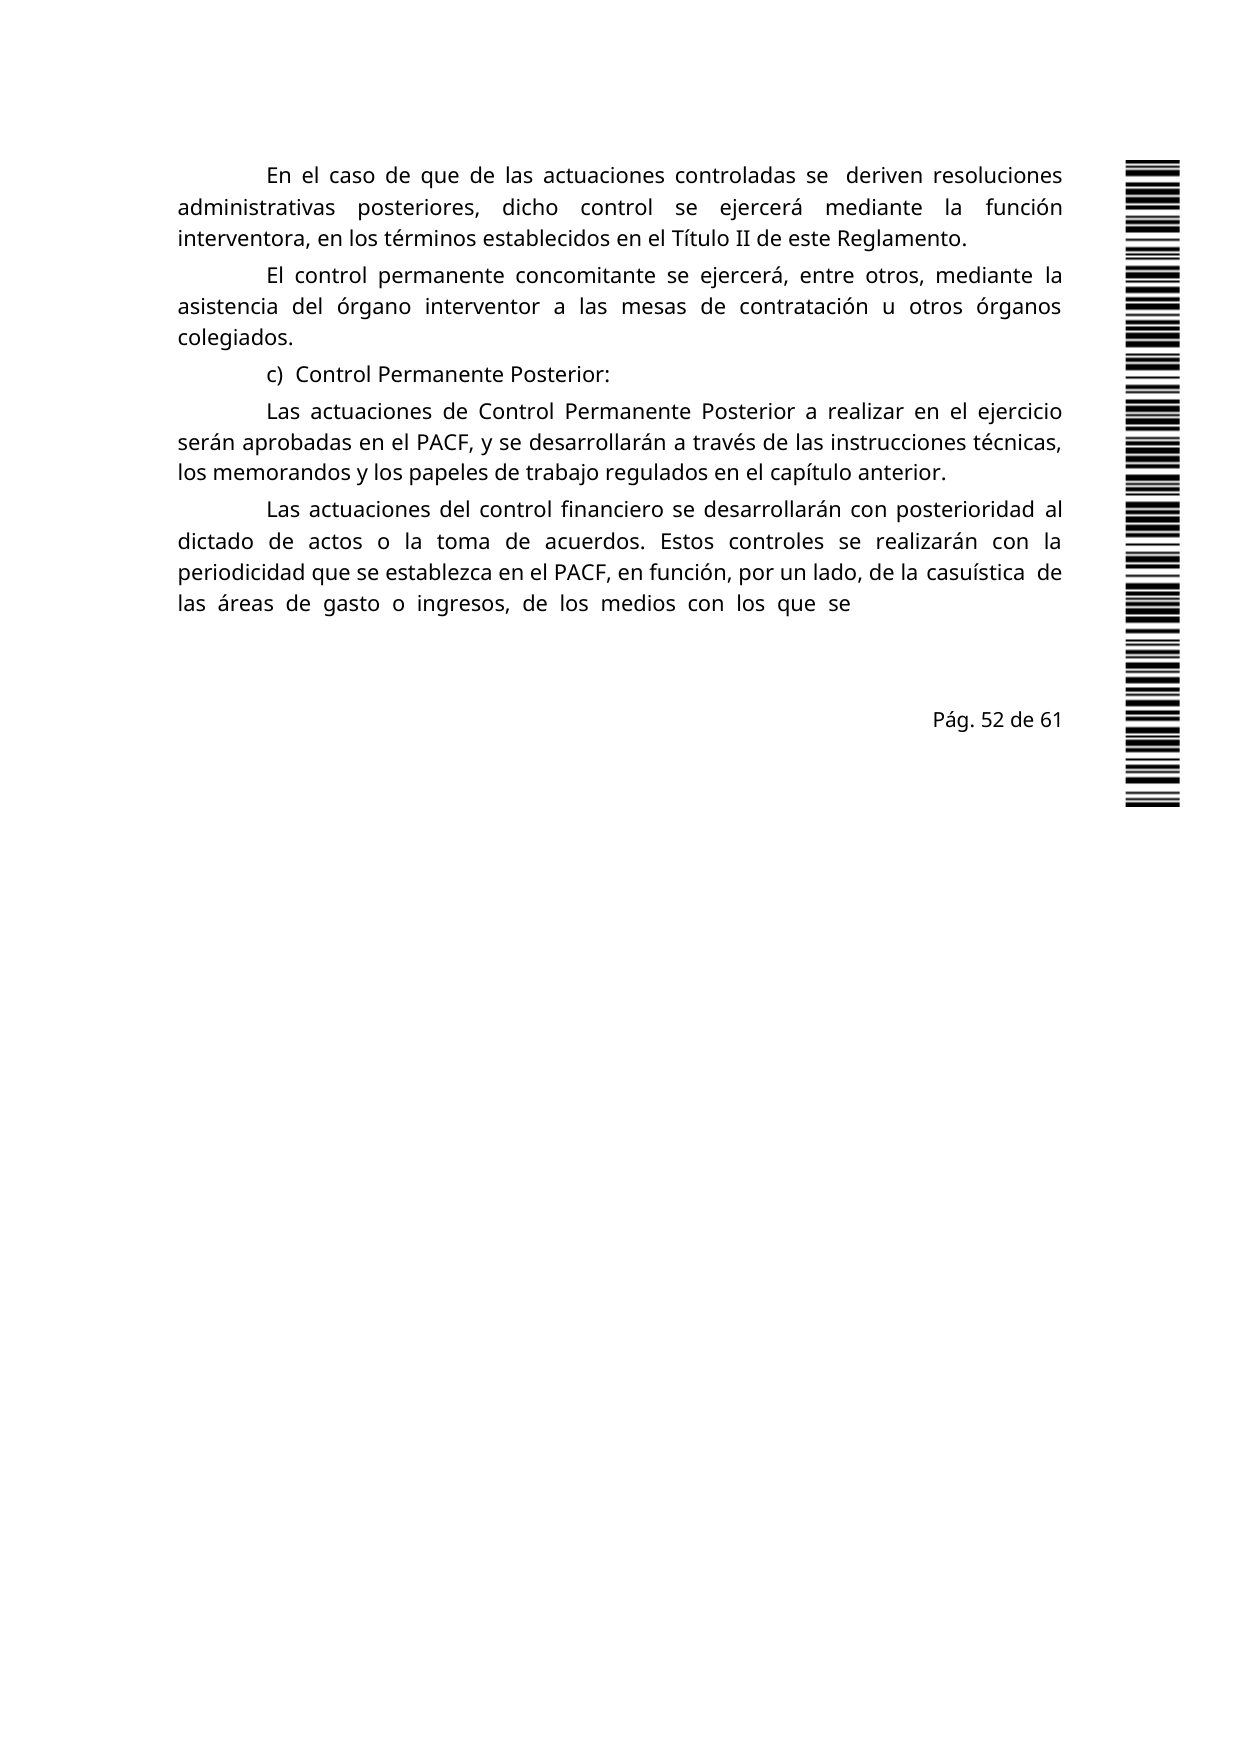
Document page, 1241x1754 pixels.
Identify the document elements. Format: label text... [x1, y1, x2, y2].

text En el caso de que de las actuaciones controladas se deriven resoluciones administrativas posteriores, dicho control se ejercerá mediante la función interventora, en los términos establecidos en el Título II de este Reglamento. [177, 160, 1063, 253]
text El control permanente concomitante se ejercerá, entre otros, mediante la asistencia del órgano interventor a las mesas de contratación u otros órganos colegiados. [177, 260, 1063, 352]
picture [1125, 160, 1180, 807]
text Las actuaciones de Control Permanente Posterior a realizar en el ejercicio serán aprobadas en el PACF, y se desarrollarán a través de las instrucciones técnicas, los memorandos y los papeles de trabajo regulados en el capítulo anterior. [177, 396, 1063, 487]
text Pág. 52 de 61 [160, 705, 1063, 733]
text Las actuaciones del control financiero se desarrollarán con posterioridad al dictado de actos o la toma de acuerdos. Estos controles se realizarán con la periodicidad que se establezca en el PACF, en función, por un lado, de la casuística de las áreas de gasto o ingresos, de los medios con los que se [177, 494, 1063, 618]
list Control Permanente Posterior: [266, 359, 1125, 389]
